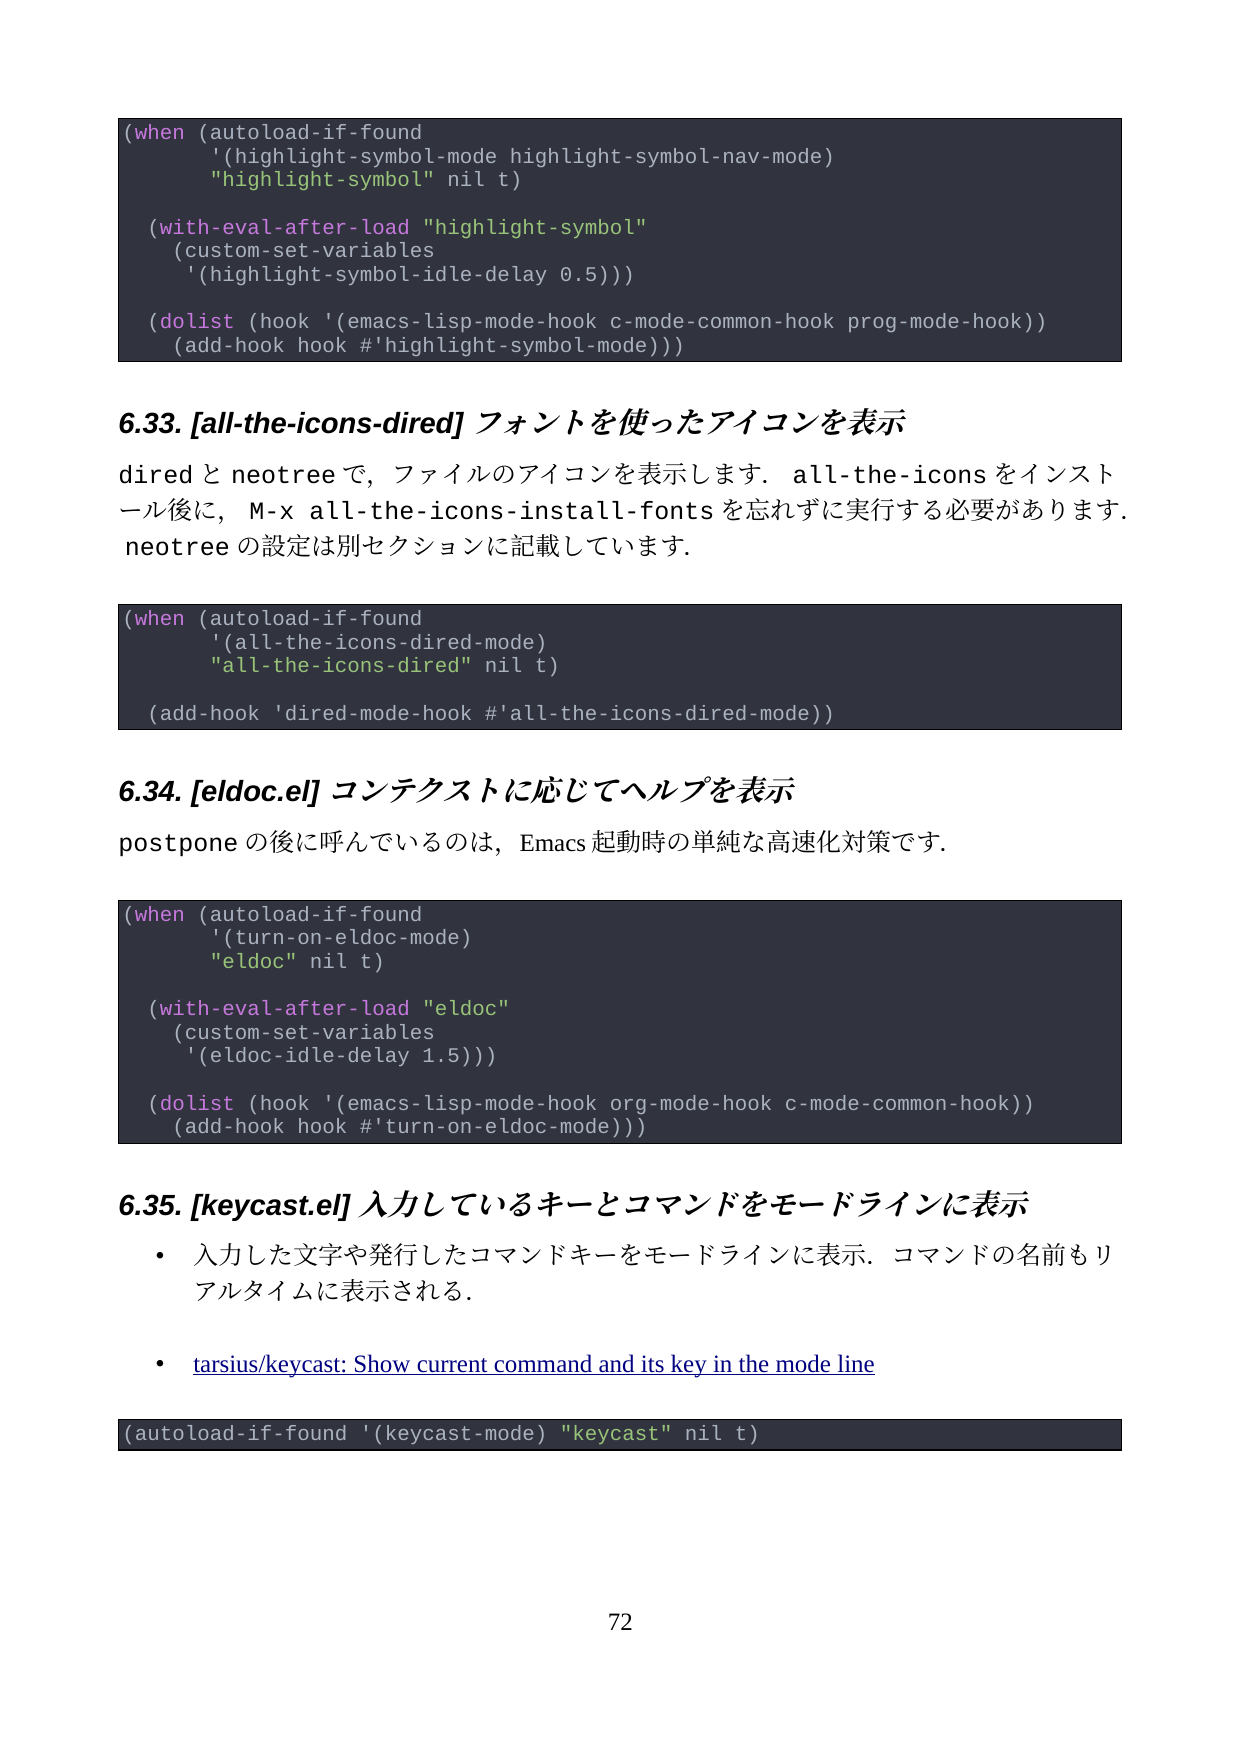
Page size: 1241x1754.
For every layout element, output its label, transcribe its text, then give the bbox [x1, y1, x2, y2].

text (custom-set-variables [119, 236, 1121, 260]
text (when (autoload-if-found [119, 901, 1121, 923]
subtitle [eldoc.el] コンテクストに応じてヘルプを表示 [118, 768, 1122, 810]
text '(highlight-symbol-mode highlight-symbol-nav-mode) [119, 142, 1121, 165]
text '(eldoc-idle-delay 1.5))) [119, 1042, 1121, 1065]
text (add-hook hook #'highlight-symbol-mode))) [119, 331, 1121, 361]
text (add-hook 'dired-mode-hook #'all-the-icons-dired-mode)) [119, 699, 1121, 729]
text '(all-the-icons-dired-mode) [119, 628, 1121, 652]
text '(highlight-symbol-idle-delay 0.5))) [119, 260, 1121, 284]
text '(turn-on-eldoc-mode) [119, 923, 1121, 947]
text (custom-set-variables [119, 1018, 1121, 1042]
text dired と neotree で，ファイルのアイコンを表示します． all-the-icons をインストール後に， M-x all-the-icons-install-fonts を忘れずに実行する必要があります． neotree の設定は別セクションに記載しています． [118, 454, 1122, 592]
text "eldoc" nil t) [119, 947, 1121, 971]
subtitle [keycast.el] 入力しているキーとコマンドをモードラインに表示 [118, 1181, 1122, 1223]
list 入力した文字や発行したコマンドキーをモードラインに表示．コマンドの名前もリアルタイムに表示される． [156, 1236, 1122, 1336]
text "all-the-icons-dired" nil t) [119, 652, 1121, 675]
subtitle [all-the-icons-dired] フォントを使ったアイコンを表示 [118, 400, 1122, 442]
text (dolist (hook '(emacs-lisp-mode-hook org-mode-hook c-mode-common-hook)) [119, 1089, 1121, 1112]
text (add-hook hook #'turn-on-eldoc-mode))) [119, 1112, 1121, 1143]
text (when (autoload-if-found [119, 119, 1121, 142]
text (with-eval-after-load "eldoc" [119, 994, 1121, 1018]
text (with-eval-after-load "highlight-symbol" [119, 213, 1121, 236]
text "highlight-symbol" nil t) [119, 165, 1121, 189]
list tarsius/keycast: Show current command and its key in the mode line [156, 1349, 1122, 1406]
text (when (autoload-if-found [119, 605, 1121, 628]
text (dolist (hook '(emacs-lisp-mode-hook c-mode-common-hook prog-mode-hook)) [119, 307, 1121, 331]
text (autoload-if-found '(keycast-mode) "keycast" nil t) [119, 1420, 1121, 1449]
text postpone の後に呼んでいるのは，Emacs起動時の単純な高速化対策です． [118, 822, 1122, 887]
